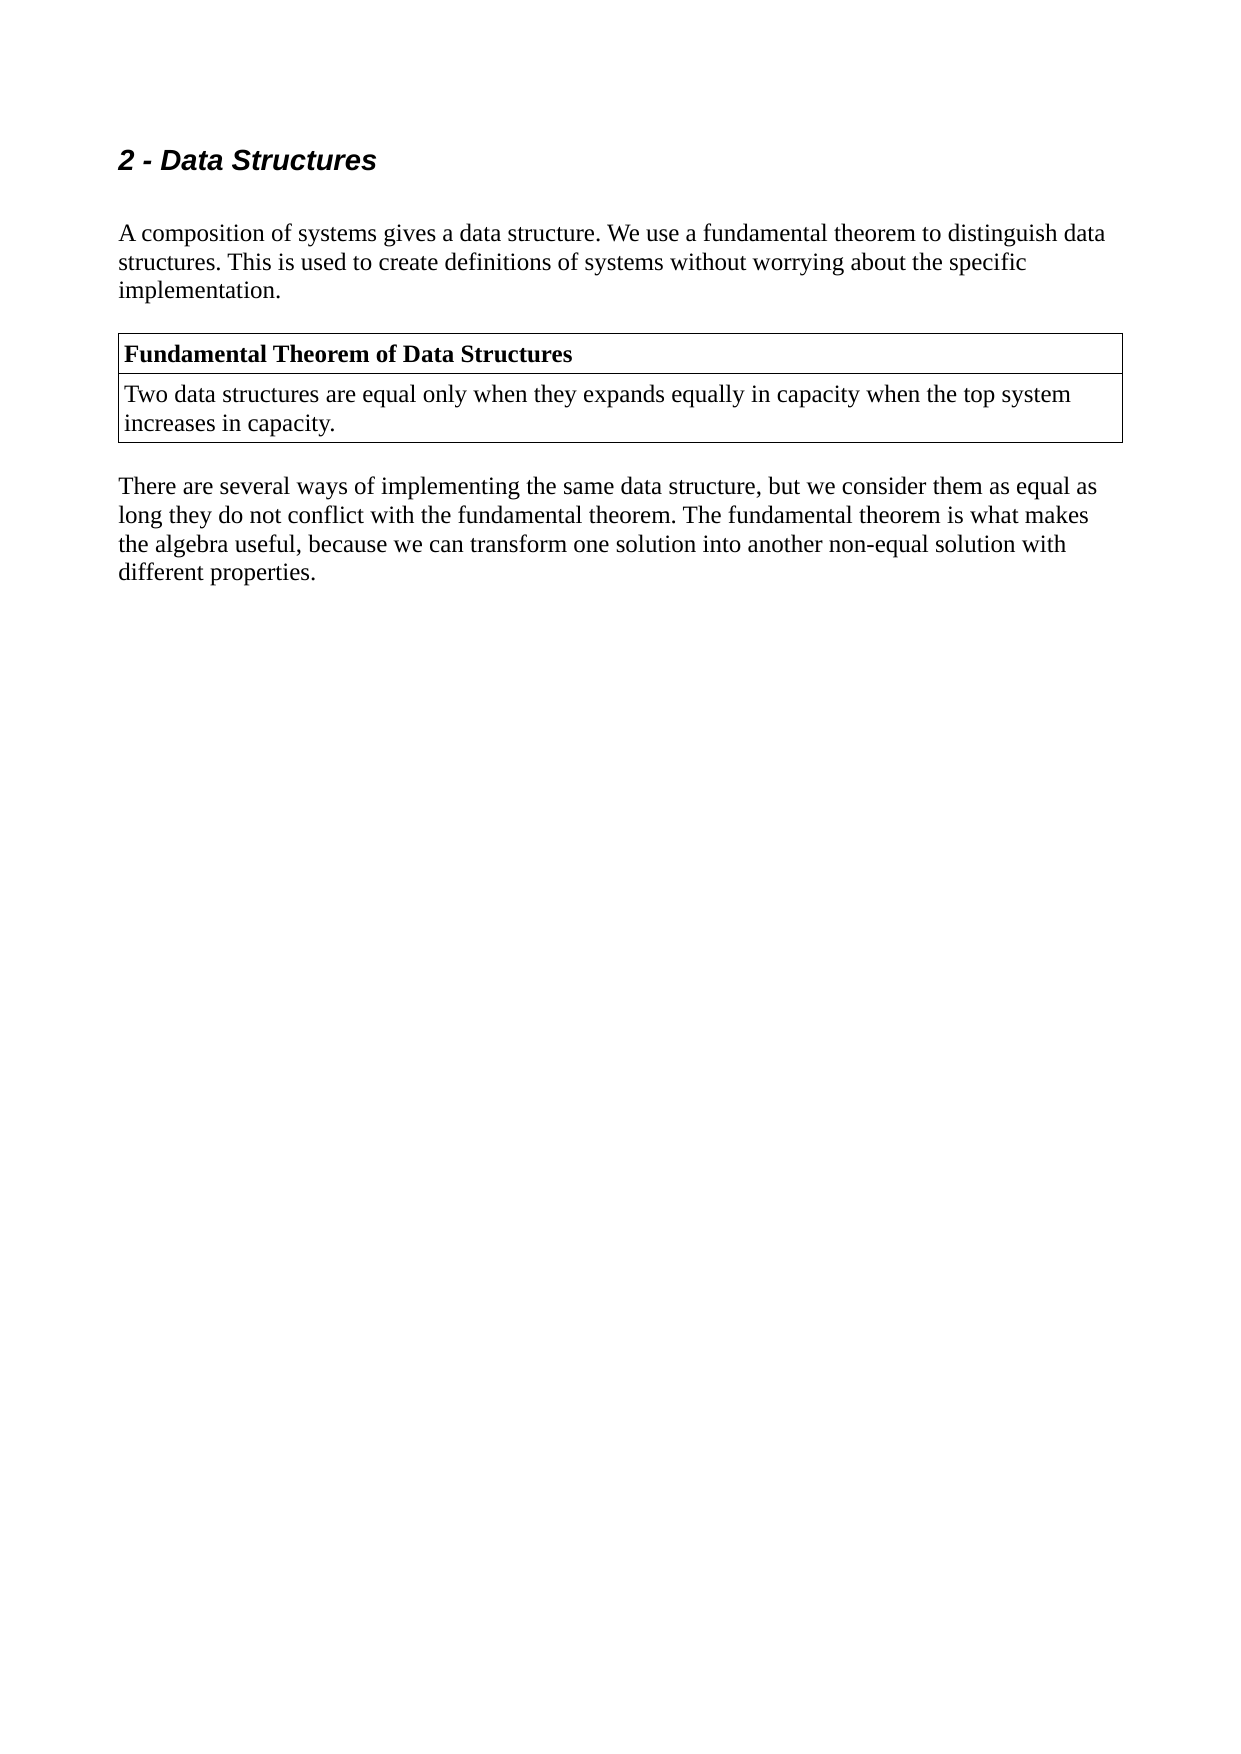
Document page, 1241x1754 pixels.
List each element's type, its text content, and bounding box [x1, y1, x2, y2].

table_header Fundamental Theorem of Data Structures [119, 334, 1122, 373]
subtitle 2 - Data Structures [118, 143, 1122, 177]
text There are several ways of implementing the same data structure, but we consider them as equal as long they do not conflict with the fundamental theorem. The fundamental theorem is what makes the algebra useful, because we can transform one solution into another non-equal solution with different properties. [118, 471, 1122, 586]
table_cell Two data structures are equal only when they expands equally in capacity when the top system increases in capacity. [119, 374, 1122, 442]
text A composition of systems gives a data structure. We use a fundamental theorem to distinguish data structures. This is used to create definitions of systems without worrying about the specific implementation. [118, 218, 1122, 304]
